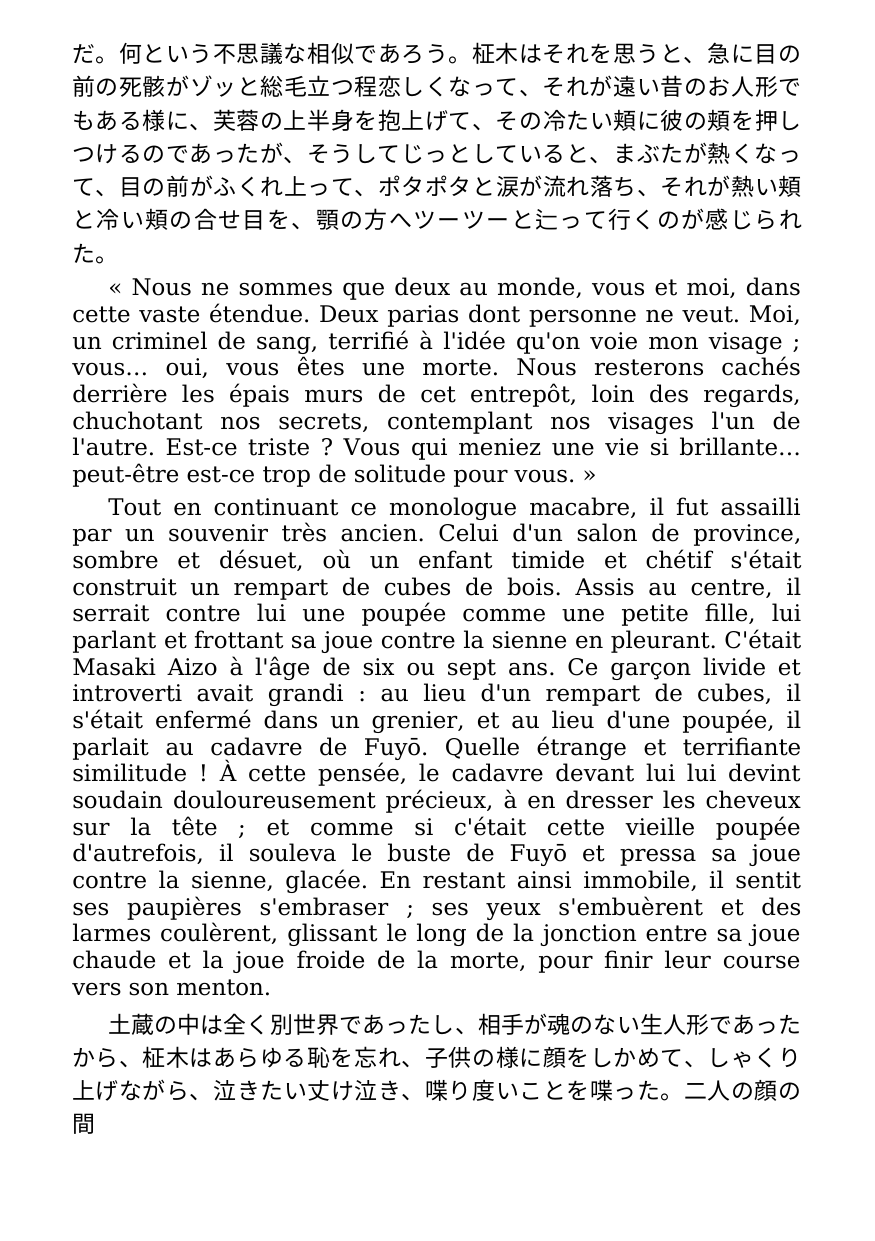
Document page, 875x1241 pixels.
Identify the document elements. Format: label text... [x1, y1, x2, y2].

text だ。何という不思議な相似であろう。柾木はそれを思うと、急に目の前の死骸がゾッと総毛立つ程恋しくなって、それが遠い昔のお人形でもある様に、芙蓉の上半身を抱上げて、その冷たい頬に彼の頬を押しつけるのであったが、そうしてじっとしていると、まぶたが熱くなって、目の前がふくれ上って、ポタポタと涙が流れ落ち、それが熱い頬と冷い頬の合せ目を、顎の方へツーツーと辷って行くのが感じられた。 [72, 36, 802, 269]
text Tout en continuant ce monologue macabre, il fut assailli par un souvenir très ancien. Celui d'un salon de province, sombre et désuet, où un enfant timide et chétif s'était construit un rempart de cubes de bois. Assis au centre, il serrait contre lui une poupée comme une petite fille, lui parlant et frottant sa joue contre la sienne en pleurant. C'était Masaki Aizo à l'âge de six ou sept ans. Ce garçon livide et introverti avait grandi : au lieu d'un rempart de cubes, il s'était enfermé dans un grenier, et au lieu d'une poupée, il parlait au cadavre de Fuyō. Quelle étrange et terrifiante similitude ! À cette pensée, le cadavre devant lui lui devint soudain douloureusement précieux, à en dresser les cheveux sur la tête ; et comme si c'était cette vieille poupée d'autrefois, il souleva le buste de Fuyō et pressa sa joue contre la sienne, glacée. En restant ainsi immobile, il sentit ses paupières s'embraser ; ses yeux s'embuèrent et des larmes coulèrent, glissant le long de la jonction entre sa joue chaude et la joue froide de la morte, pour finir leur course vers son menton. [72, 494, 802, 1001]
text 土蔵の中は全く別世界であったし、相手が魂のない生人形であったから、柾木はあらゆる恥を忘れ、子供の様に顔をしかめて、しゃくり上げながら、泣きたい丈け泣き、喋り度いことを喋った。二人の顔の間 [72, 1006, 802, 1139]
text « Nous ne sommes que deux au monde, vous et moi, dans cette vaste étendue. Deux parias dont personne ne veut. Moi, un criminel de sang, terrifié à l'idée qu'on voie mon visage ; vous… oui, vous êtes une morte. Nous resterons cachés derrière les épais murs de cet entrepôt, loin des regards, chuchotant nos secrets, contemplant nos visages l'un de l'autre. Est-ce triste ? Vous qui meniez une vie si brillante… peut-être est-ce trop de solitude pour vous. » [72, 274, 802, 488]
